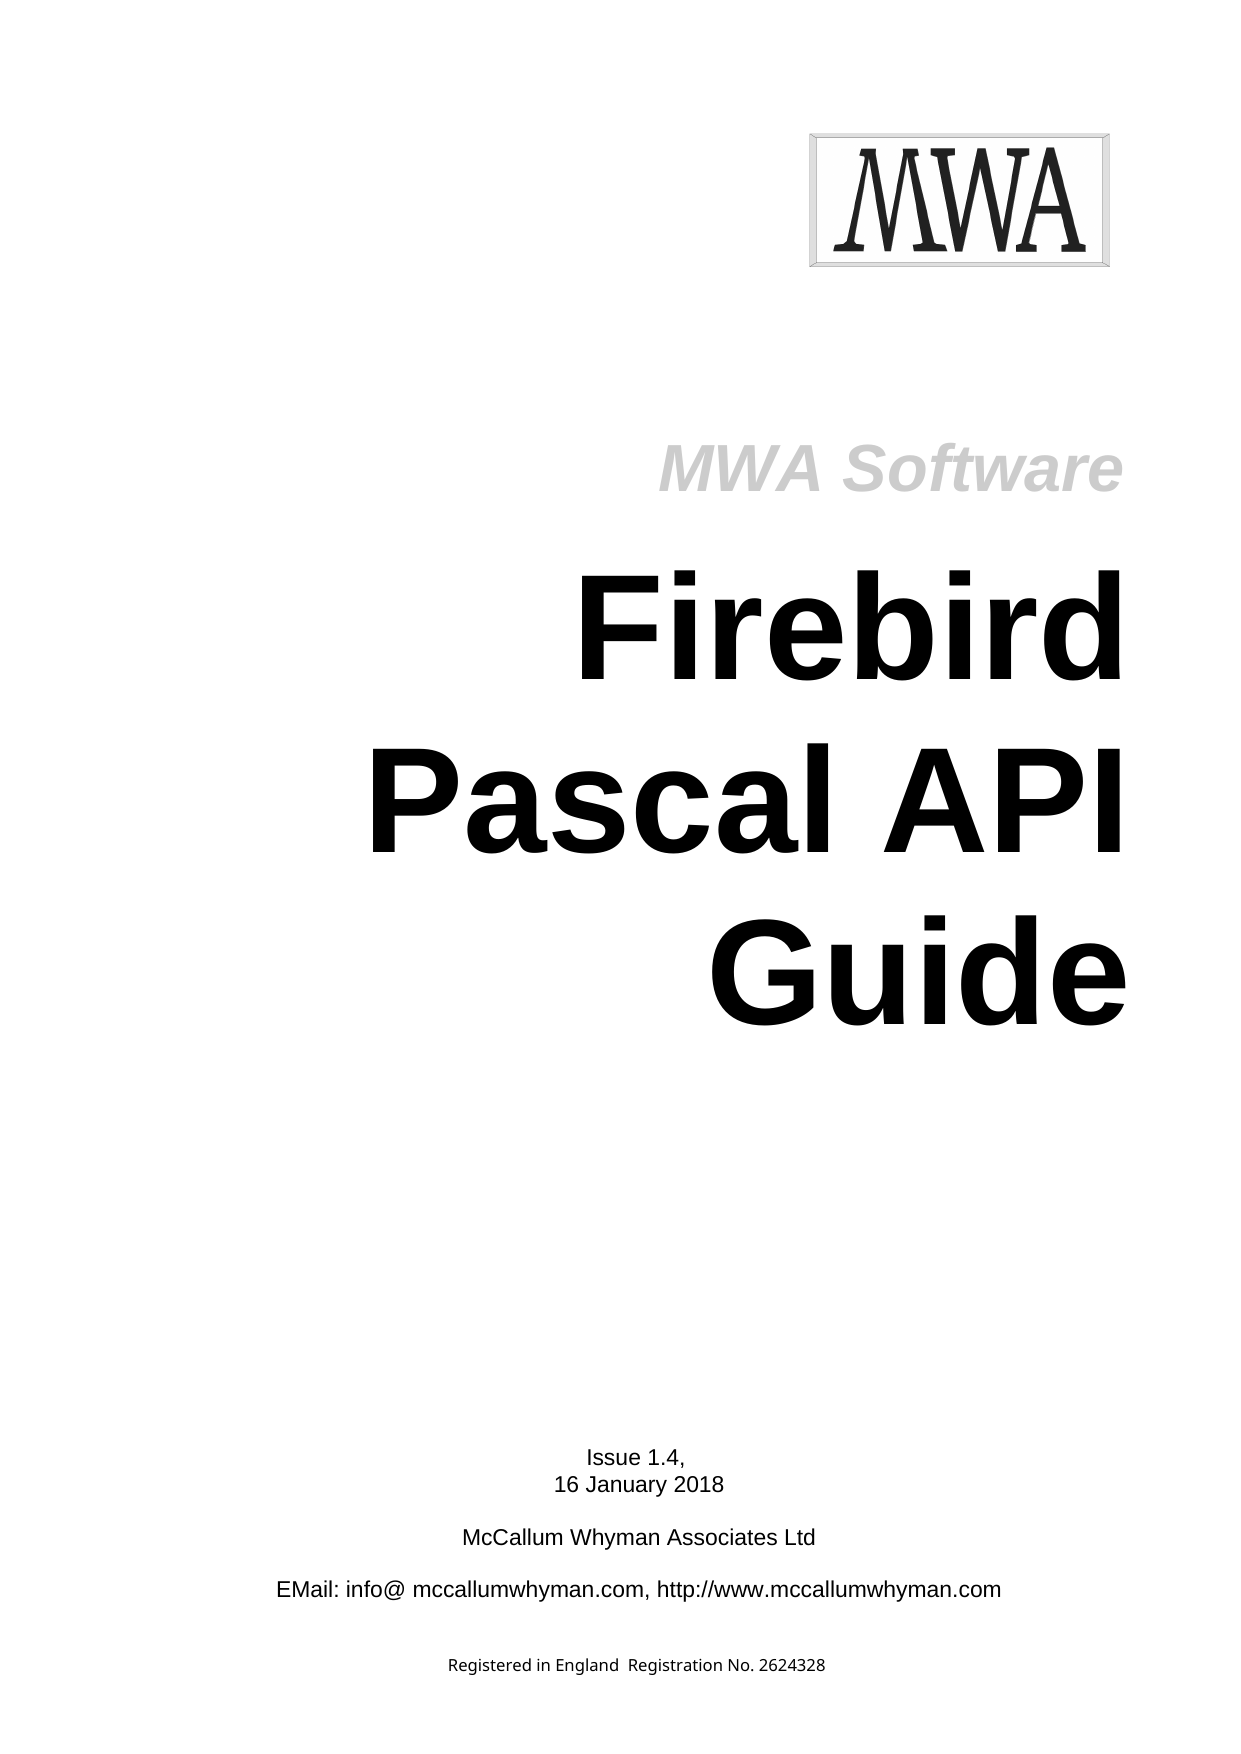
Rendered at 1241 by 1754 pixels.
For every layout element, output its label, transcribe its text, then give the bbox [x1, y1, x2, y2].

text Firebird Pascal API Guide [155, 505, 1131, 1056]
text 16 January 2018 [150, 1471, 1128, 1497]
text McCallum Whyman Associates Ltd [150, 1523, 1128, 1550]
text EMail: info@ mccallumwhyman.com, http://www.mccallumwhyman.com [150, 1576, 1128, 1602]
text MWA Software [230, 429, 1131, 505]
text Issue 1.4, [150, 1444, 1128, 1471]
